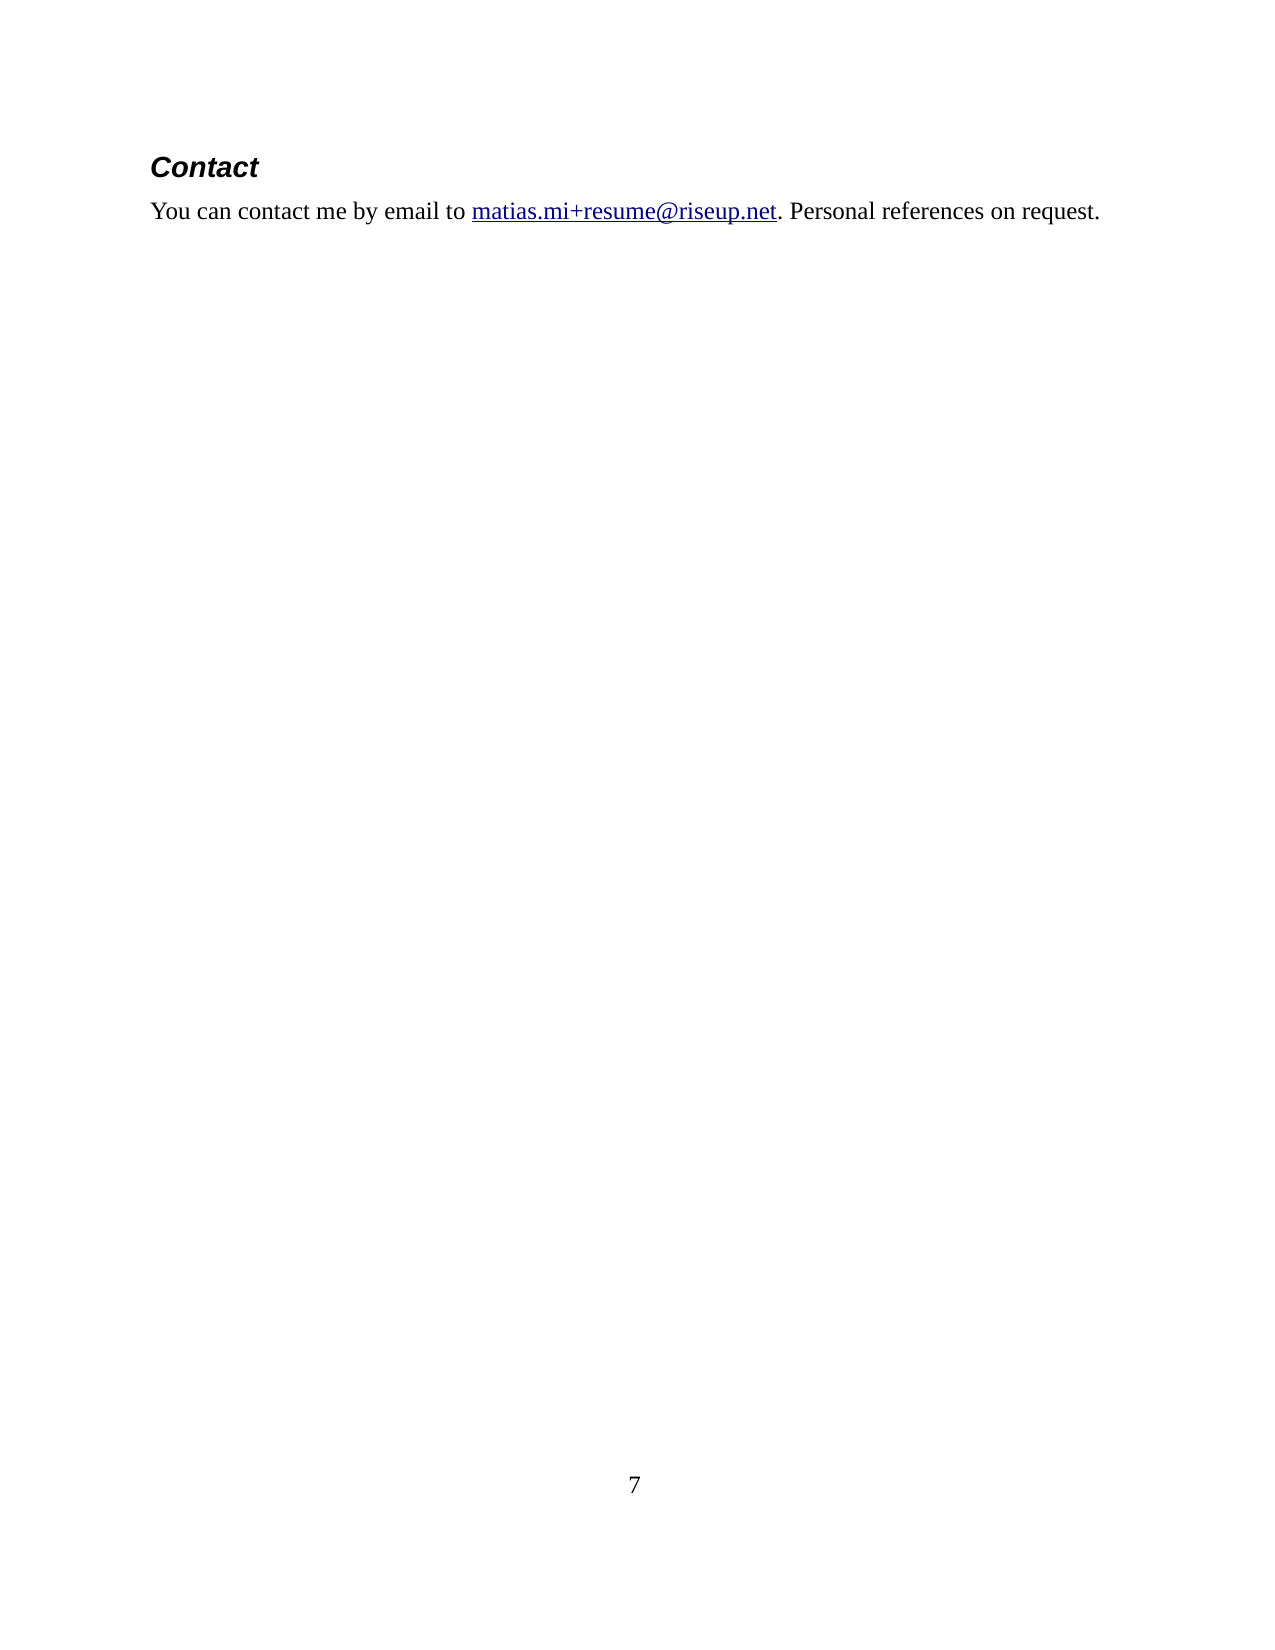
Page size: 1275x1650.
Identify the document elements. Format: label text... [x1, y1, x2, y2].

text You can contact me by email to matias.mi+resume@riseup.net. Personal references on request. [150, 196, 1125, 225]
subtitle Contact [150, 150, 1125, 183]
